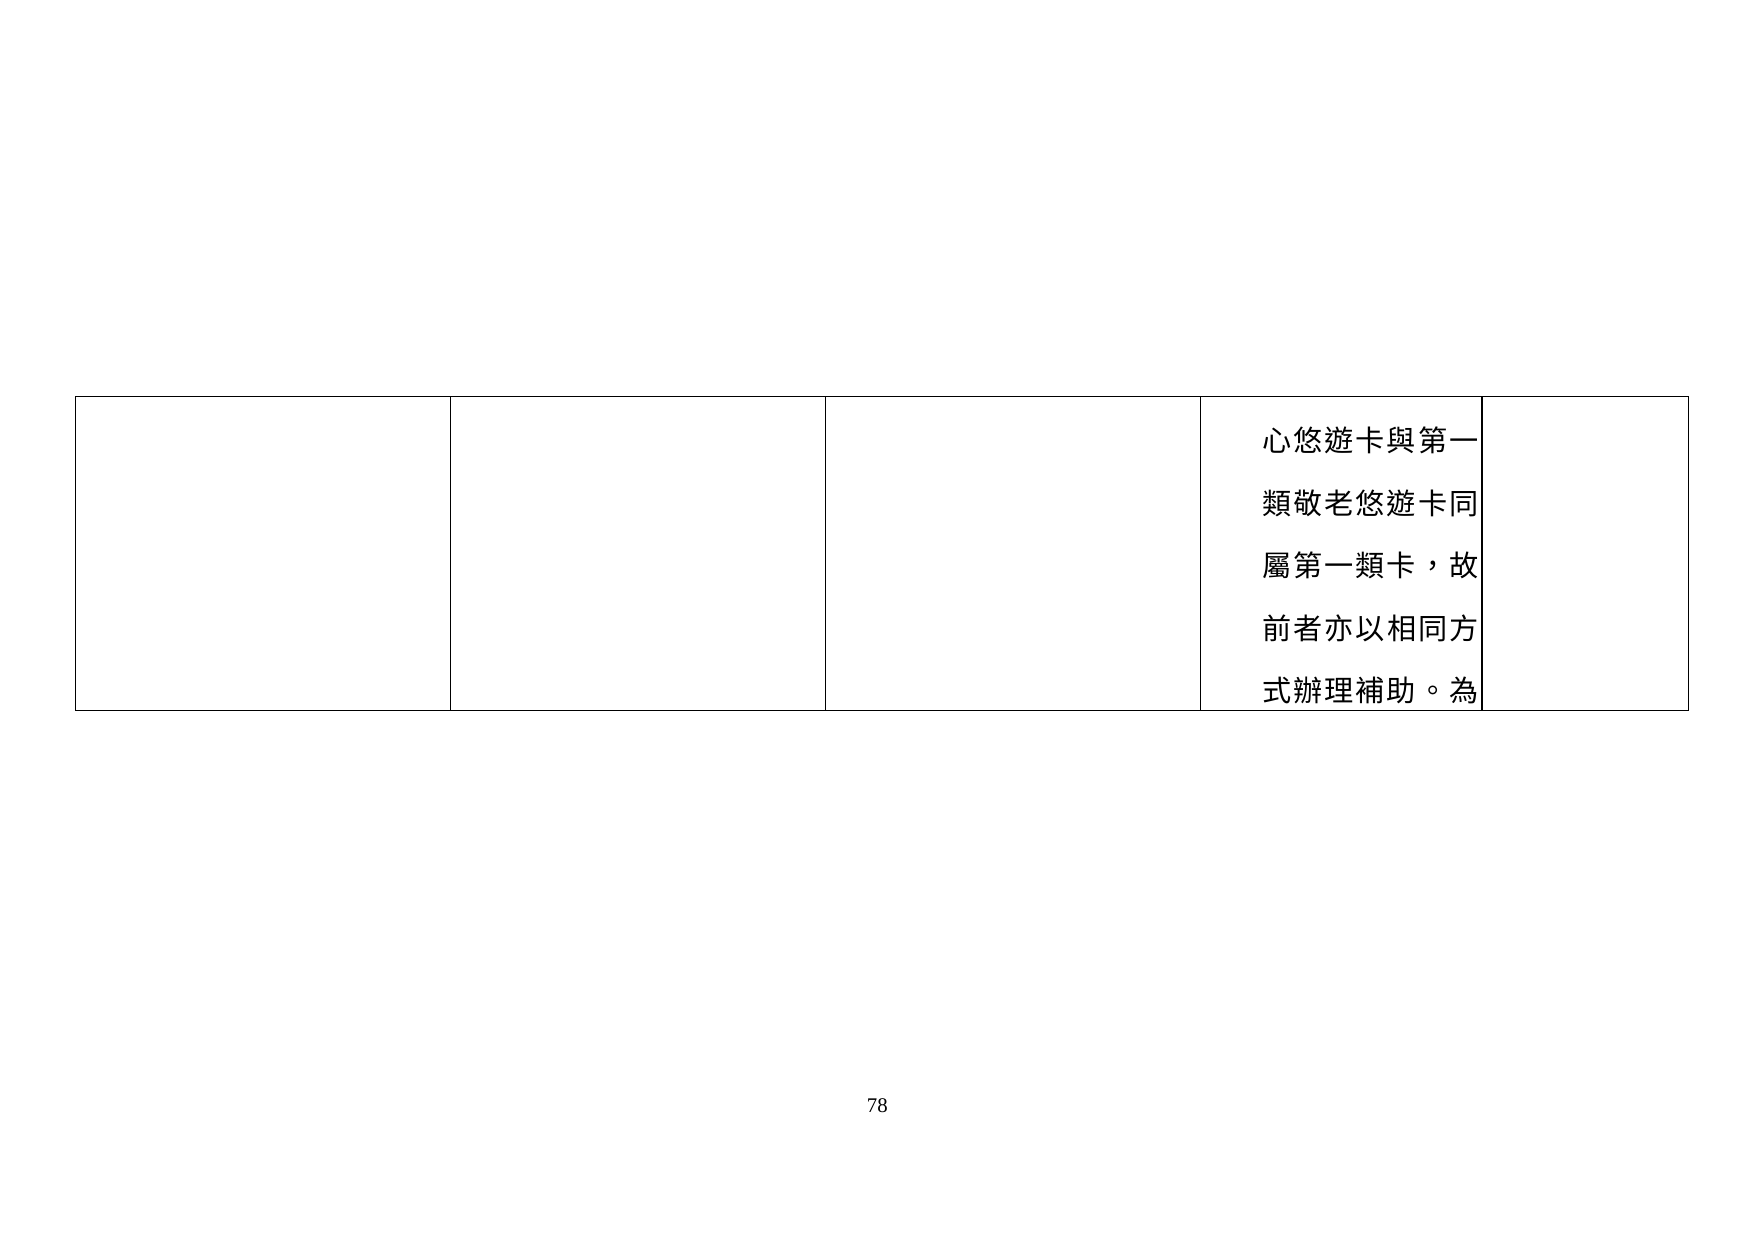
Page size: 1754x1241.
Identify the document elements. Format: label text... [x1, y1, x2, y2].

table_cell [451, 397, 825, 710]
table_cell 心悠遊卡與第一類敬老悠遊卡同屬第一類卡，故前者亦以相同方式辦理補助。為 [1201, 397, 1481, 710]
table_cell [1483, 397, 1688, 710]
table_cell [76, 397, 450, 710]
table_cell [826, 397, 1200, 710]
